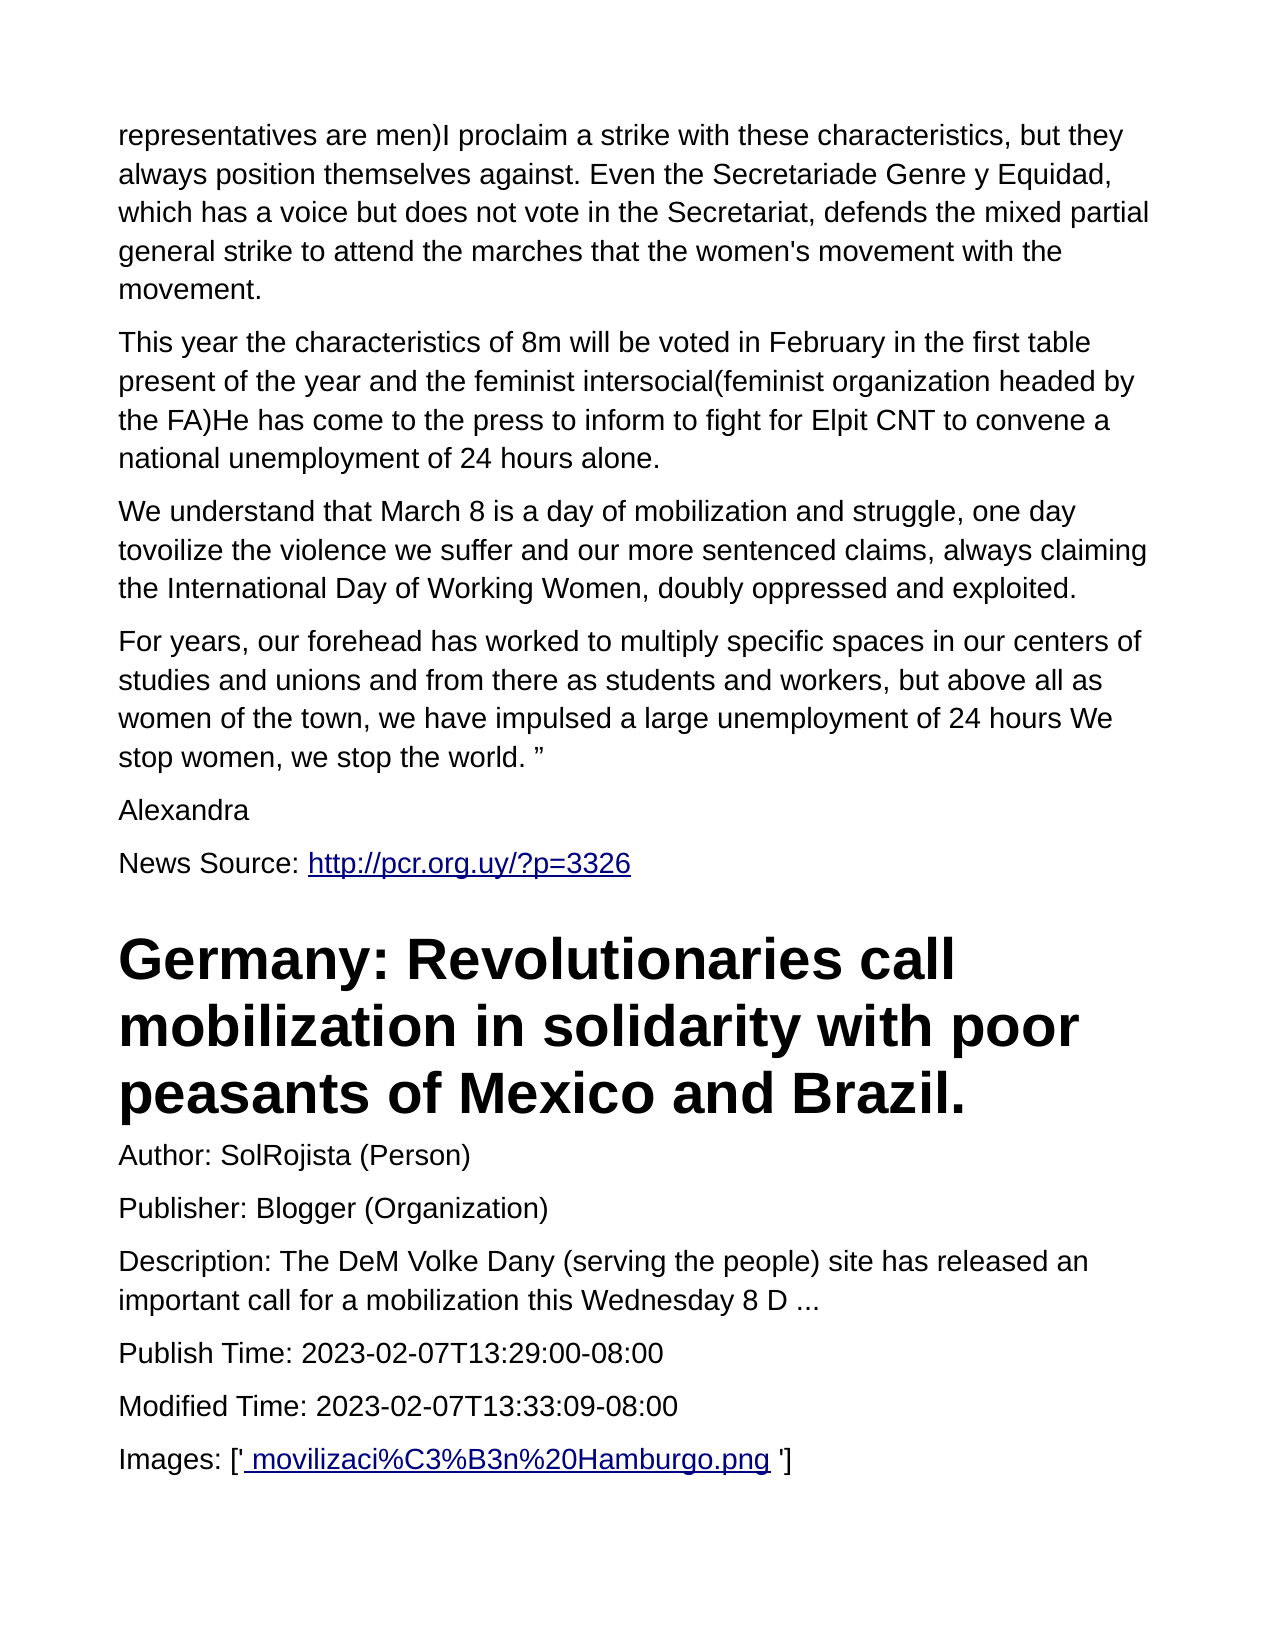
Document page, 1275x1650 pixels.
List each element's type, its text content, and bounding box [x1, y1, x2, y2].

text News Source: http://pcr.org.uy/?p=3326 [118, 846, 1157, 880]
subtitle Germany: Revolutionaries call mobilization in solidarity with poor peasants of Mexico and Brazil. [118, 924, 1157, 1126]
text Description: The DeM Volke Dany (serving the people) site has released an important call for a mobilization this Wednesday 8 D ... [118, 1244, 1157, 1316]
text This year the characteristics of 8m will be voted in February in the first table present of the year and the feminist intersocial(feminist organization headed by the FA)He has come to the press to inform to fight for Elpit CNT to convene a national unemployment of 24 hours alone. [118, 325, 1157, 474]
text Author: SolRojista (Person) [118, 1138, 1157, 1172]
text representatives are men)I proclaim a strike with these characteristics, but they always position themselves against. Even the Secretariade Genre y Equidad, which has a voice but does not vote in the Secretariat, defends the mixed partial general strike to attend the marches that the women's movement with the movement. [118, 118, 1157, 306]
text Publish Time: 2023-02-07T13:29:00-08:00 [118, 1336, 1157, 1369]
text Images: [' movilizaci%C3%B3n%20Hamburgo.png '] [118, 1442, 1157, 1476]
text Alexandra [118, 793, 1157, 827]
text Modified Time: 2023-02-07T13:33:09-08:00 [118, 1389, 1157, 1423]
text Publisher: Blogger (Organization) [118, 1191, 1157, 1225]
text For years, our forehead has worked to multiply specific spaces in our centers of studies and unions and from there as students and workers, but above all as women of the town, we have impulsed a large unemployment of 24 hours We stop women, we stop the world. ” [118, 624, 1157, 773]
text We understand that March 8 is a day of mobilization and struggle, one day tovoilize the violence we suffer and our more sentenced claims, always claiming the International Day of Working Women, doubly oppressed and exploited. [118, 494, 1157, 605]
